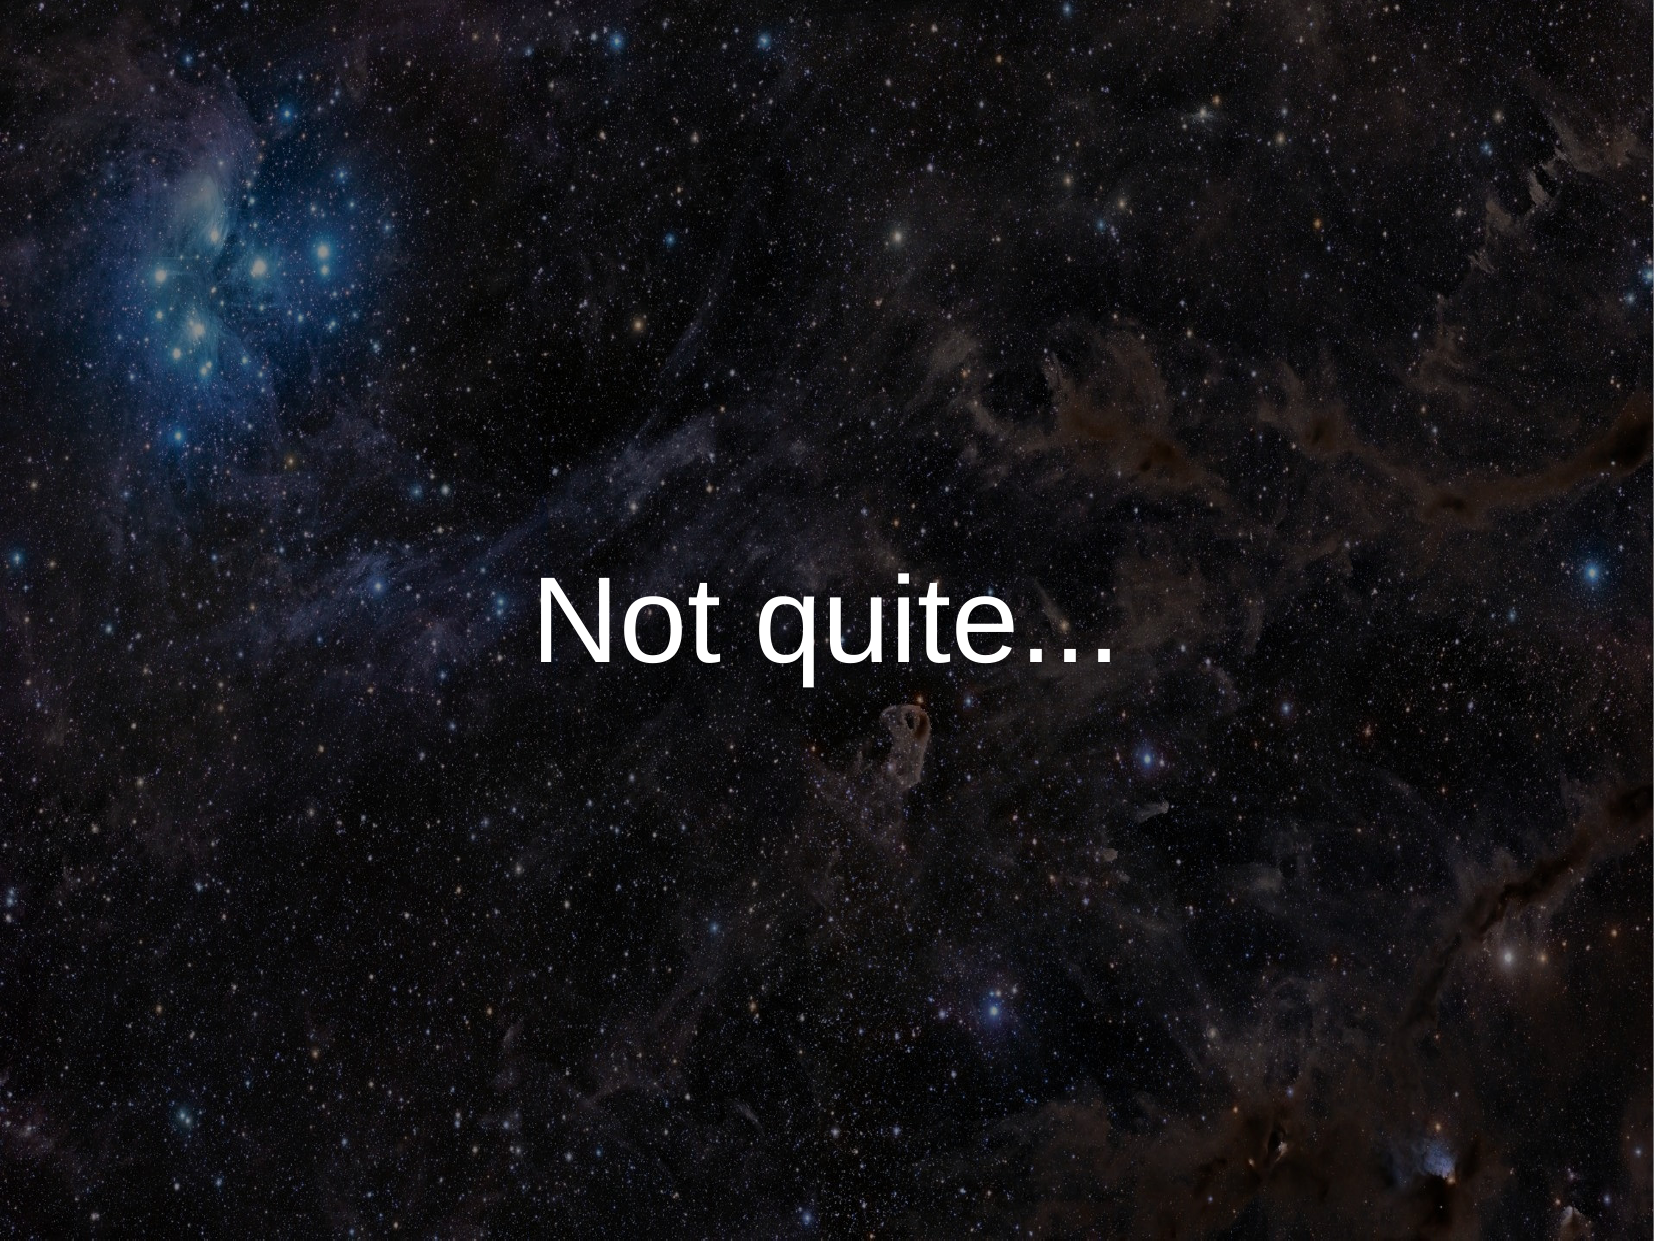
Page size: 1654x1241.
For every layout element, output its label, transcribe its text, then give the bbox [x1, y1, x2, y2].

picture [0, 0, 1654, 1241]
title Not quite... [82, 516, 1571, 724]
